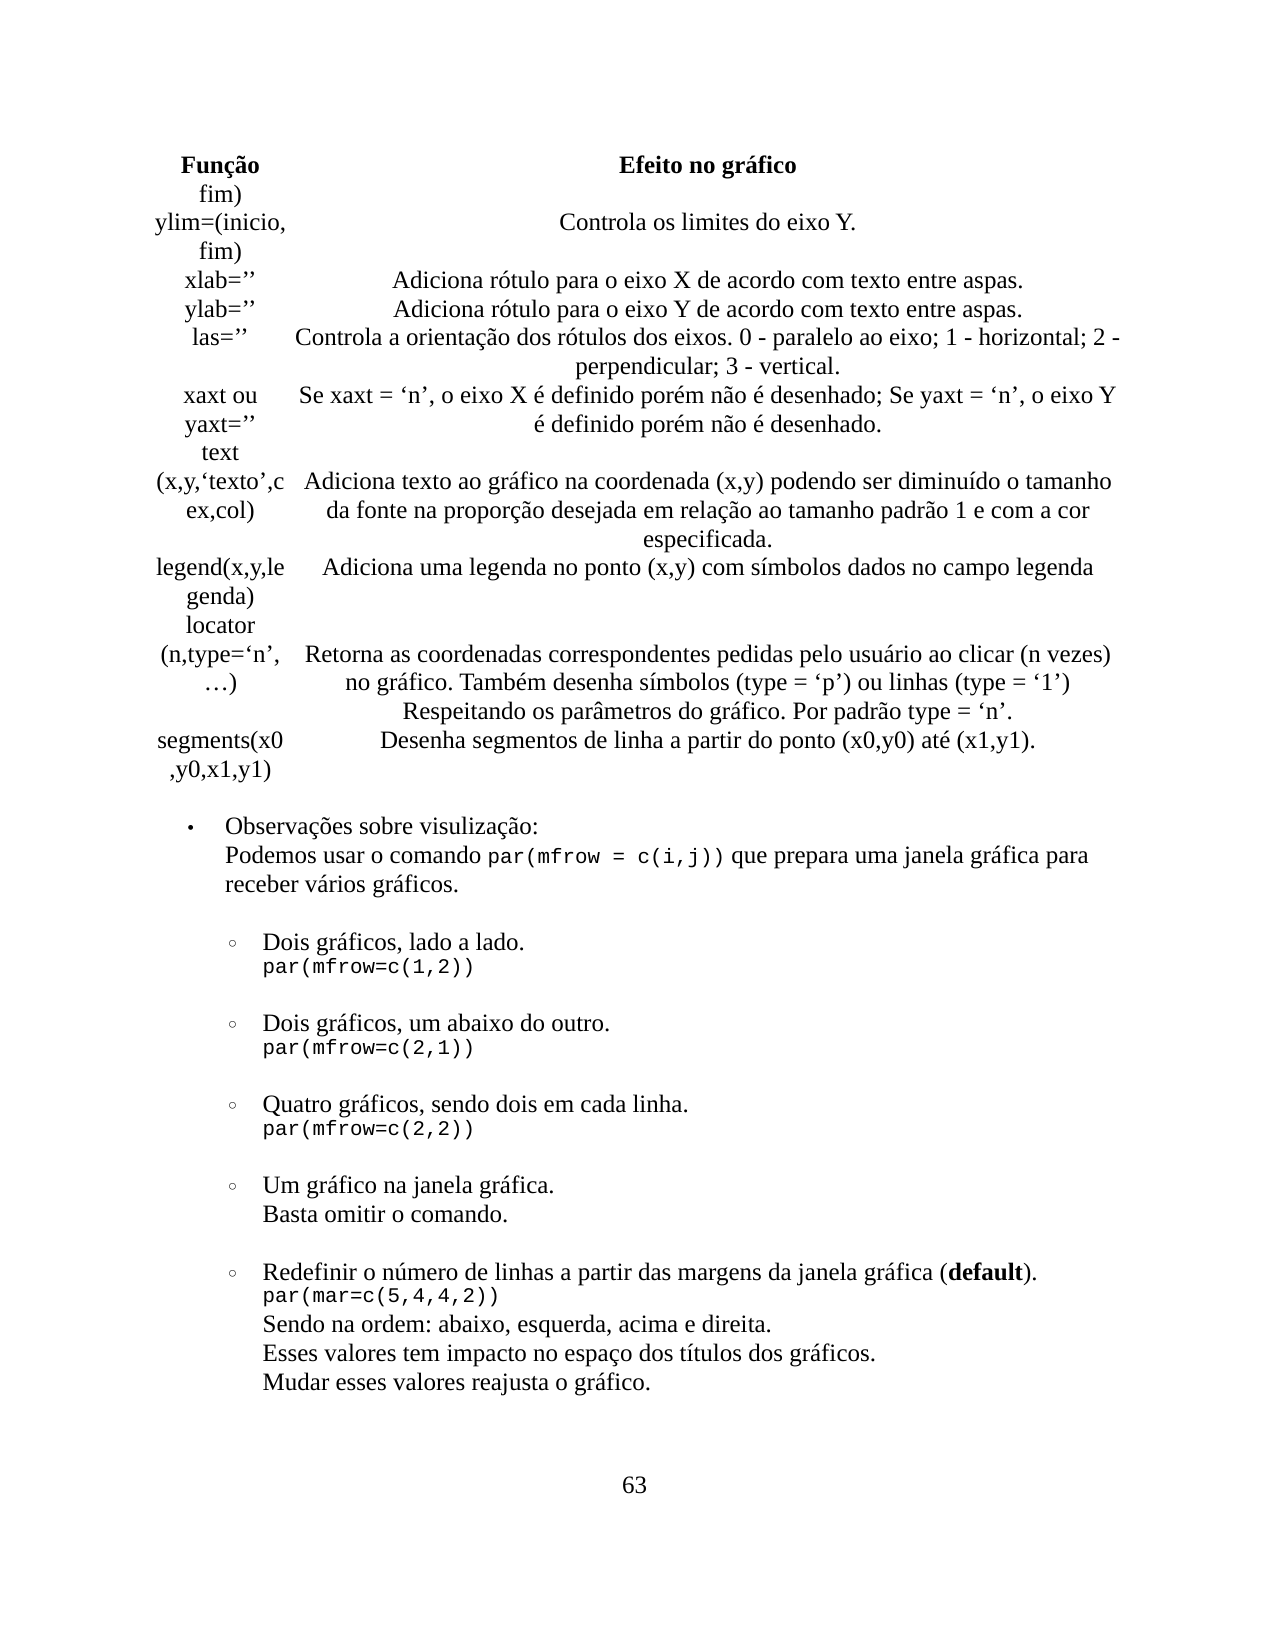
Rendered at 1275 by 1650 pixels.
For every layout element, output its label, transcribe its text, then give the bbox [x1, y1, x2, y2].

list Quatro gráficos, sendo dois em cada linha. par(mfrow=c(2,2)) [225, 1089, 1125, 1171]
list Observações sobre visulização: Podemos usar o comando par(mfrow = c(i,j)) que prepara uma janela gráfica para receber vários gráficos. [187, 811, 1125, 927]
table_cell locator [150, 610, 290, 639]
list Dois gráficos, um abaixo do outro. par(mfrow=c(2,1)) [225, 1008, 1125, 1089]
table_cell Adiciona uma legenda no ponto (x,y) com símbolos dados no campo legenda [290, 553, 1125, 610]
table_cell (n,type=‘n’,…) [150, 639, 290, 725]
list Dois gráficos, lado a lado. par(mfrow=c(1,2)) [225, 927, 1125, 1008]
table_cell (x,y,‘texto’,cex,col) [150, 466, 290, 552]
list Um gráfico na janela gráfica. Basta omitir o comando. [225, 1171, 1125, 1257]
table_cell text [150, 438, 290, 466]
table_cell xlab=’’ [150, 265, 290, 294]
table_header Efeito no gráfico [290, 150, 1125, 179]
table_cell ylab=’’ [150, 294, 290, 322]
table_cell segments(x0,y0,x1,y1) [150, 725, 290, 782]
table_cell [290, 179, 1125, 207]
table_cell [290, 610, 1125, 639]
table_cell Controla os limites do eixo Y. [290, 208, 1125, 265]
table_cell Adiciona rótulo para o eixo X de acordo com texto entre aspas. [290, 265, 1125, 294]
table_header Função [150, 150, 290, 179]
table_cell las=’’ [150, 323, 290, 380]
table_cell Controla a orientação dos rótulos dos eixos. 0 - paralelo ao eixo; 1 - horizontal; 2 - perpendicular; 3 - vertical. [290, 323, 1125, 380]
table_cell Adiciona texto ao gráfico na coordenada (x,y) podendo ser diminuído o tamanho da fonte na proporção desejada em relação ao tamanho padrão 1 e com a cor especificada. [290, 466, 1125, 552]
table_cell Adiciona rótulo para o eixo Y de acordo com texto entre aspas. [290, 294, 1125, 322]
table_cell xaxt ou yaxt=’’ [150, 380, 290, 437]
table_cell Retorna as coordenadas correspondentes pedidas pelo usuário ao clicar (n vezes) no gráfico. Também desenha símbolos (type = ‘p’) ou linhas (type = ‘1’) Respeitando os parâmetros do gráfico. Por padrão type = ‘n’. [290, 639, 1125, 725]
table_cell fim) [150, 179, 290, 207]
list Redefinir o número de linhas a partir das margens da janela gráfica (default). par(mar=c(5,4,4,2)) Sendo na ordem: abaixo, esquerda, acima e direita. Esses valores tem impacto no espaço dos títulos dos gráficos. Mudar esses valores reajusta o gráfico. [225, 1257, 1125, 1424]
table_cell legend(x,y,legenda) [150, 553, 290, 610]
table_cell [290, 438, 1125, 466]
table_cell Se xaxt = ‘n’, o eixo X é definido porém não é desenhado; Se yaxt = ‘n’, o eixo Y é definido porém não é desenhado. [290, 380, 1125, 437]
table_cell Desenha segmentos de linha a partir do ponto (x0,y0) até (x1,y1). [290, 725, 1125, 782]
table_cell ylim=(inicio,fim) [150, 208, 290, 265]
